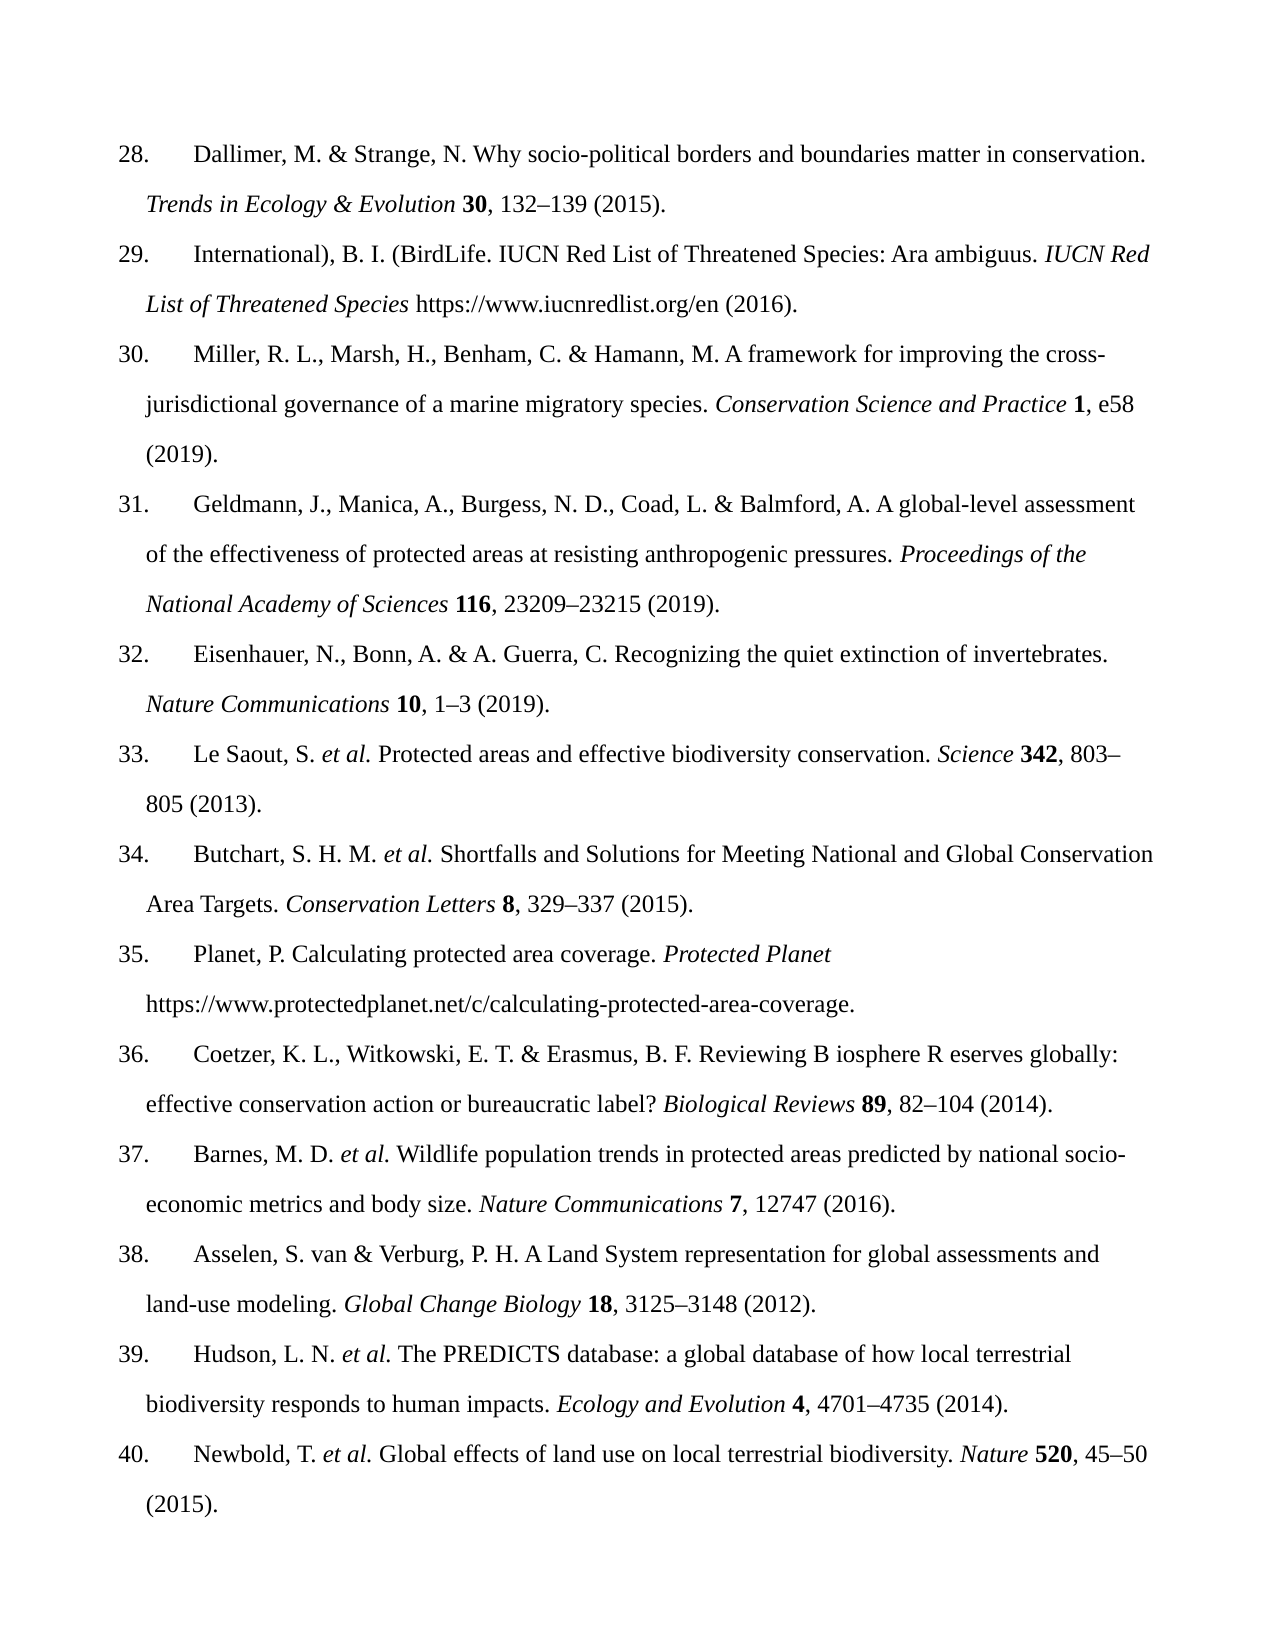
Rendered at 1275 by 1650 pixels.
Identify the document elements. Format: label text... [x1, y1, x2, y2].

text 34. Butchart, S. H. M. et al. Shortfalls and Solutions for Meeting National and Global Conservation Area Targets. Conservation Letters 8, 329–337 (2015). [118, 818, 1157, 918]
text 35. Planet, P. Calculating protected area coverage. Protected Planet https://www.protectedplanet.net/c/calculating-protected-area-coverage. [118, 918, 1157, 1018]
text 33. Le Saout, S. et al. Protected areas and effective biodiversity conservation. Science 342, 803–805 (2013). [118, 718, 1157, 818]
text 31. Geldmann, J., Manica, A., Burgess, N. D., Coad, L. & Balmford, A. A global-level assessment of the effectiveness of protected areas at resisting anthropogenic pressures. Proceedings of the National Academy of Sciences 116, 23209–23215 (2019). [118, 468, 1157, 618]
text 38. Asselen, S. van & Verburg, P. H. A Land System representation for global assessments and land-use modeling. Global Change Biology 18, 3125–3148 (2012). [118, 1218, 1157, 1318]
text 28. Dallimer, M. & Strange, N. Why socio-political borders and boundaries matter in conservation. Trends in Ecology & Evolution 30, 132–139 (2015). [118, 118, 1157, 218]
text 29. International), B. I. (BirdLife. IUCN Red List of Threatened Species: Ara ambiguus. IUCN Red List of Threatened Species https://www.iucnredlist.org/en (2016). [118, 218, 1157, 318]
text 40. Newbold, T. et al. Global effects of land use on local terrestrial biodiversity. Nature 520, 45–50 (2015). [118, 1418, 1157, 1518]
text 39. Hudson, L. N. et al. The PREDICTS database: a global database of how local terrestrial biodiversity responds to human impacts. Ecology and Evolution 4, 4701–4735 (2014). [118, 1318, 1157, 1418]
text 37. Barnes, M. D. et al. Wildlife population trends in protected areas predicted by national socio-economic metrics and body size. Nature Communications 7, 12747 (2016). [118, 1118, 1157, 1218]
text 32. Eisenhauer, N., Bonn, A. & A. Guerra, C. Recognizing the quiet extinction of invertebrates. Nature Communications 10, 1–3 (2019). [118, 618, 1157, 718]
text 30. Miller, R. L., Marsh, H., Benham, C. & Hamann, M. A framework for improving the cross-jurisdictional governance of a marine migratory species. Conservation Science and Practice 1, e58 (2019). [118, 318, 1157, 468]
text 36. Coetzer, K. L., Witkowski, E. T. & Erasmus, B. F. Reviewing B iosphere R eserves globally: effective conservation action or bureaucratic label? Biological Reviews 89, 82–104 (2014). [118, 1018, 1157, 1118]
